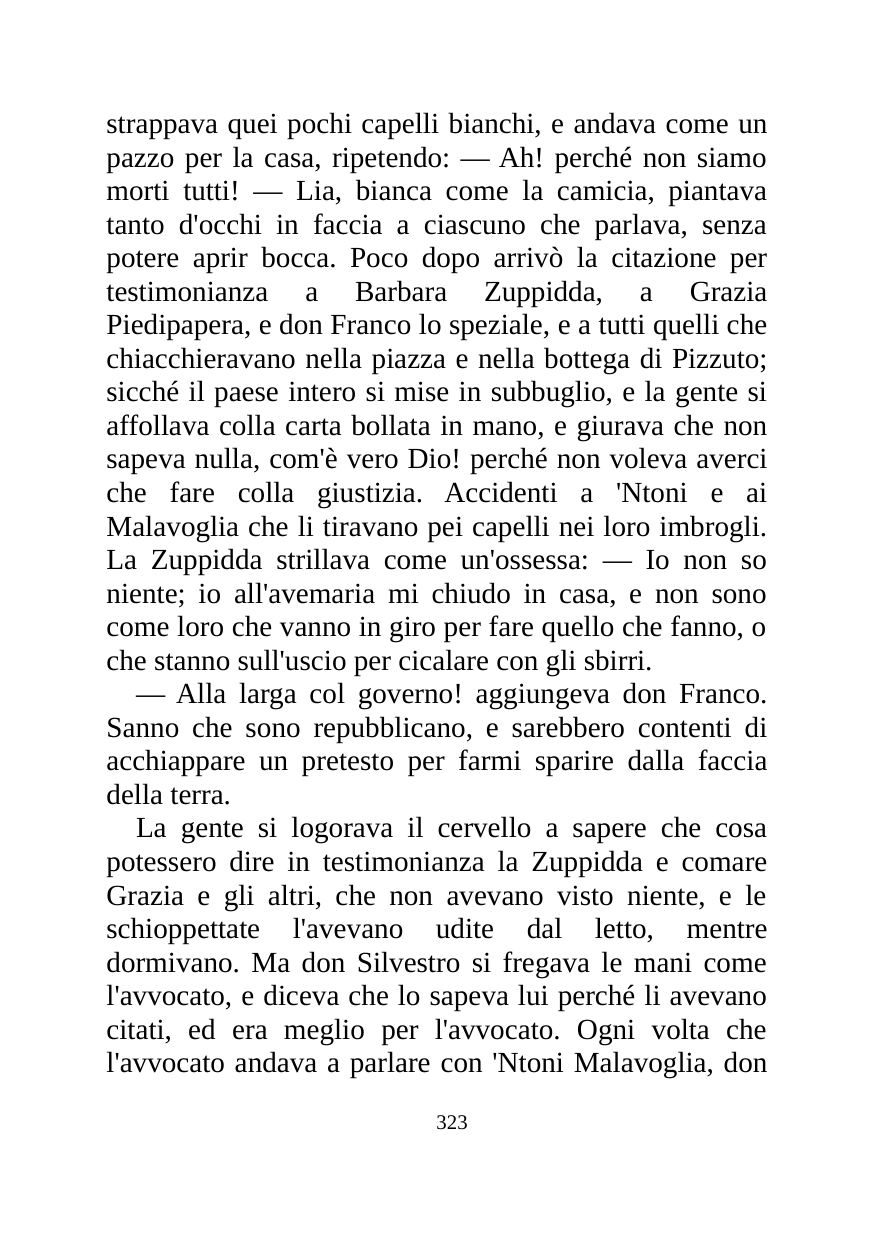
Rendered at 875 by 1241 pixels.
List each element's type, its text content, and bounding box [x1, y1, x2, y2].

text La gente si logorava il cervello a sapere che cosa potessero dire in testimonianza la Zuppidda e comare Grazia e gli altri, che non avevano visto niente, e le schioppettate l'avevano udite dal letto, mentre dormivano. Ma don Silvestro si fregava le mani come l'avvocato, e diceva che lo sapeva lui perché li avevano citati, ed era meglio per l'avvocato. Ogni volta che l'avvocato andava a parlare con 'Ntoni Malavoglia, don [106, 811, 768, 1079]
text strappava quei pochi capelli bianchi, e andava come un pazzo per la casa, ripetendo: — Ah! perché non siamo morti tutti! — Lia, bianca come la camicia, piantava tanto d'occhi in faccia a ciascuno che parlava, senza potere aprir bocca. Poco dopo arrivò la citazione per testimonianza a Barbara Zuppidda, a Grazia Piedipapera, e don Franco lo speziale, e a tutti quelli che chiacchieravano nella piazza e nella bottega di Pizzuto; sicché il paese intero si mise in subbuglio, e la gente si affollava colla carta bollata in mano, e giurava che non sapeva nulla, com'è vero Dio! perché non voleva averci che fare colla giustizia. Accidenti a 'Ntoni e ai Malavoglia che li tiravano pei capelli nei loro imbrogli. La Zuppidda strillava come un'ossessa: — Io non so niente; io all'avemaria mi chiudo in casa, e non sono come loro che vanno in giro per fare quello che fanno, o che stanno sull'uscio per cicalare con gli sbirri. [106, 106, 768, 676]
text — Alla larga col governo! aggiungeva don Franco. Sanno che sono repubblicano, e sarebbero contenti di acchiappare un pretesto per farmi sparire dalla faccia della terra. [106, 676, 768, 811]
